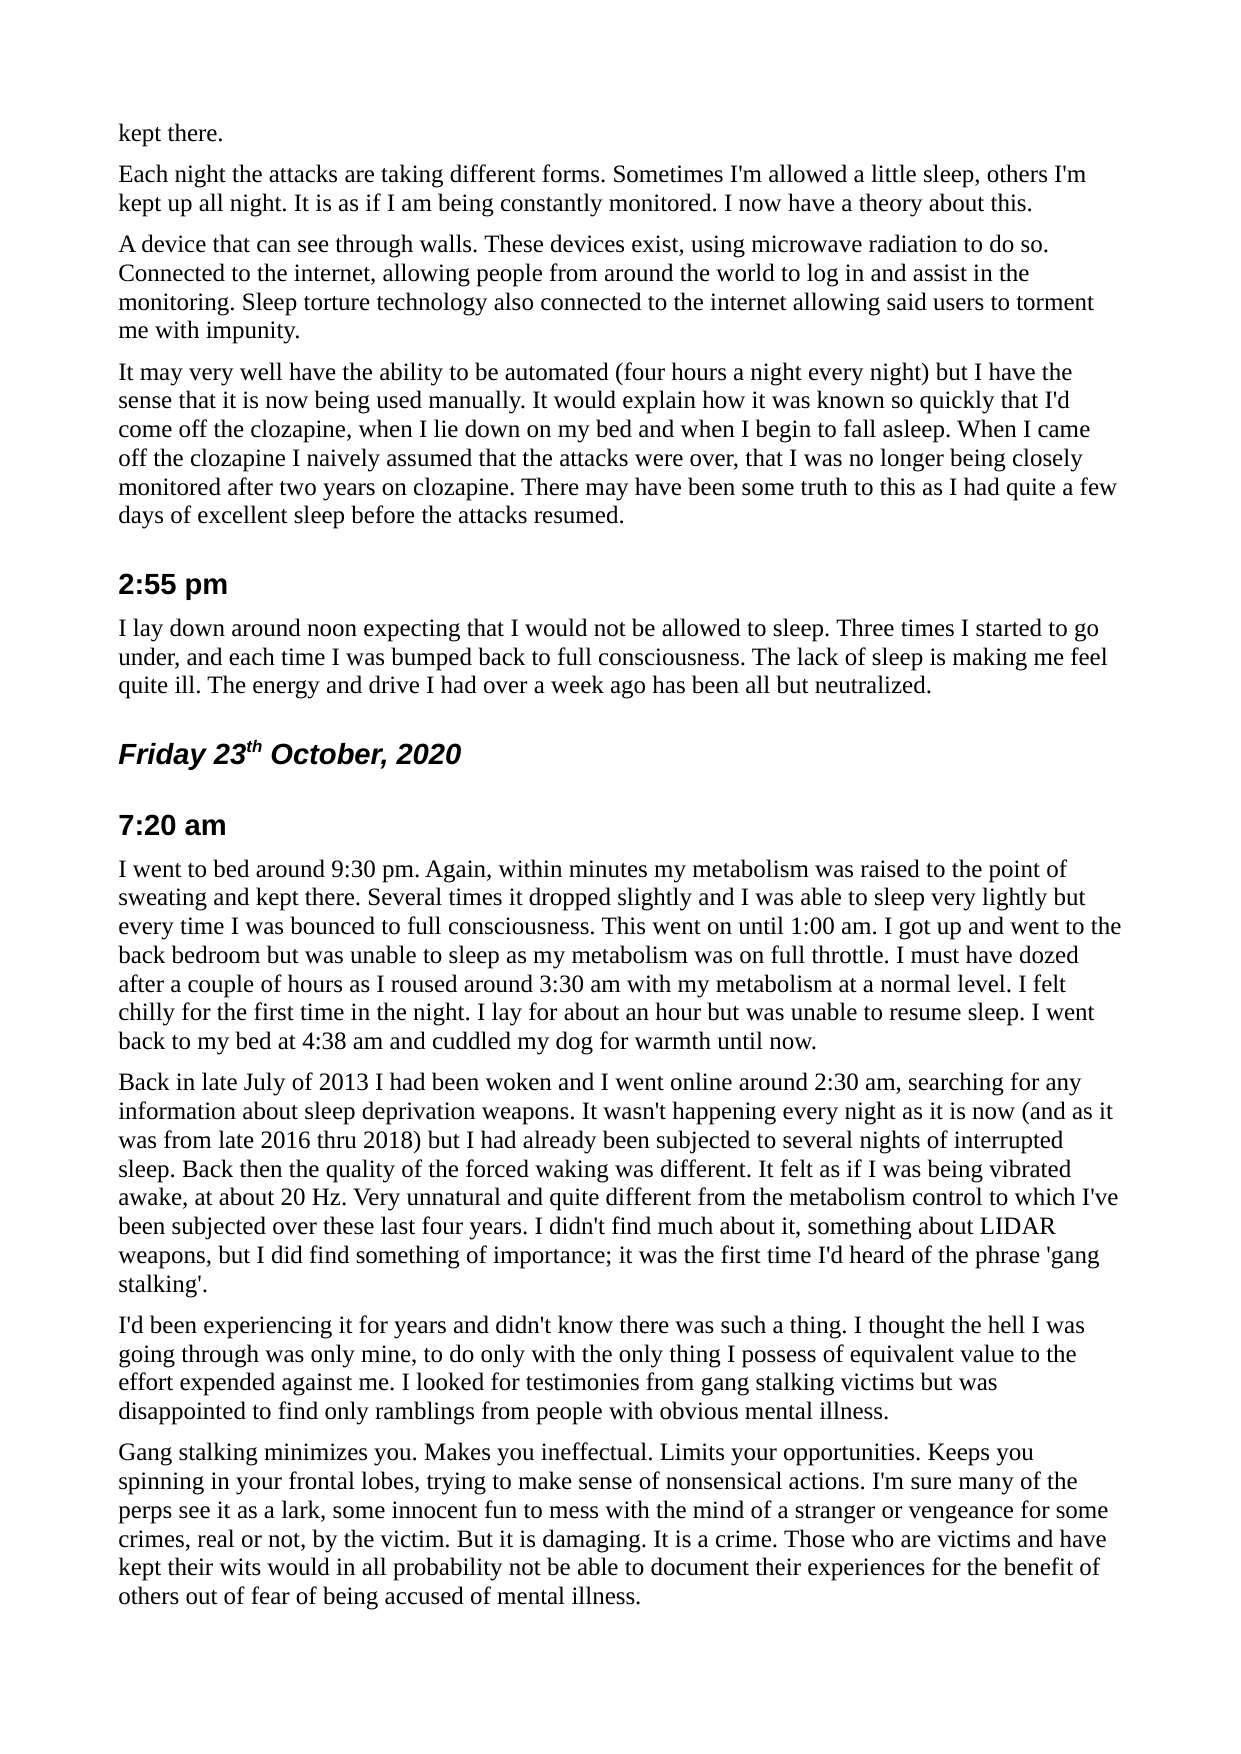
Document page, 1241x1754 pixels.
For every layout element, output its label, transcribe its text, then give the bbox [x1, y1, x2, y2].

text It may very well have the ability to be automated (four hours a night every night) but I have the sense that it is now being used manually. It would explain how it was known so quickly that I'd come off the clozapine, when I lie down on my bed and when I begin to fall asleep. When I came off the clozapine I naively assumed that the attacks were over, that I was no longer being closely monitored after two years on clozapine. There may have been some truth to this as I had quite a few days of excellent sleep before the attacks resumed. [118, 357, 1122, 529]
subtitle 2:55 pm [118, 567, 1122, 600]
text kept there. [118, 118, 1122, 147]
text Gang stalking minimizes you. Makes you ineffectual. Limits your opportunities. Keeps you spinning in your frontal lobes, trying to make sense of nonsensical actions. I'm sure many of the perps see it as a lark, some innocent fun to mess with the mind of a stranger or vengeance for some crimes, real or not, by the victim. But it is damaging. It is a crime. Those who are victims and have kept their wits would in all probability not be able to document their experiences for the benefit of others out of fear of being accused of mental illness. [118, 1437, 1122, 1610]
text I'd been experiencing it for years and didn't know there was such a thing. I thought the hell I was going through was only mine, to do only with the only thing I possess of equivalent value to the effort expended against me. I looked for testimonies from gang stalking victims but was disappointed to find only ramblings from people with obvious mental illness. [118, 1310, 1122, 1425]
text Each night the attacks are taking different forms. Sometimes I'm allowed a little sleep, others I'm kept up all night. It is as if I am being constantly monitored. I now have a theory about this. [118, 159, 1122, 217]
text I lay down around noon expecting that I would not be allowed to sleep. Three times I started to go under, and each time I was bumped back to full consciousness. The lack of sleep is making me feel quite ill. The energy and drive I had over a week ago has been all but neutralized. [118, 613, 1122, 699]
subtitle 7:20 am [118, 808, 1122, 841]
subtitle Friday 23th October, 2020 [118, 737, 1122, 770]
text I went to bed around 9:30 pm. Again, within minutes my metabolism was raised to the point of sweating and kept there. Several times it dropped slightly and I was able to sleep very lightly but every time I was bounced to full consciousness. This went on until 1:00 am. I got up and went to the back bedroom but was unable to sleep as my metabolism was on full throttle. I must have dozed after a couple of hours as I roused around 3:30 am with my metabolism at a normal level. I felt chilly for the first time in the night. I lay for about an hour but was unable to resume sleep. I went back to my bed at 4:38 am and cuddled my dog for warmth until now. [118, 854, 1122, 1055]
text Back in late July of 2013 I had been woken and I went online around 2:30 am, searching for any information about sleep deprivation weapons. It wasn't happening every night as it is now (and as it was from late 2016 thru 2018) but I had already been subjected to several nights of interrupted sleep. Back then the quality of the forced waking was different. It felt as if I was being vibrated awake, at about 20 Hz. Very unnatural and quite different from the metabolism control to which I've been subjected over these last four years. I didn't find much about it, something about LIDAR weapons, but I did find something of importance; it was the first time I'd heard of the phrase 'gang stalking'. [118, 1067, 1122, 1297]
text A device that can see through walls. These devices exist, using microwave radiation to do so. Connected to the internet, allowing people from around the world to log in and assist in the monitoring. Sleep torture technology also connected to the internet allowing said users to torment me with impunity. [118, 229, 1122, 344]
